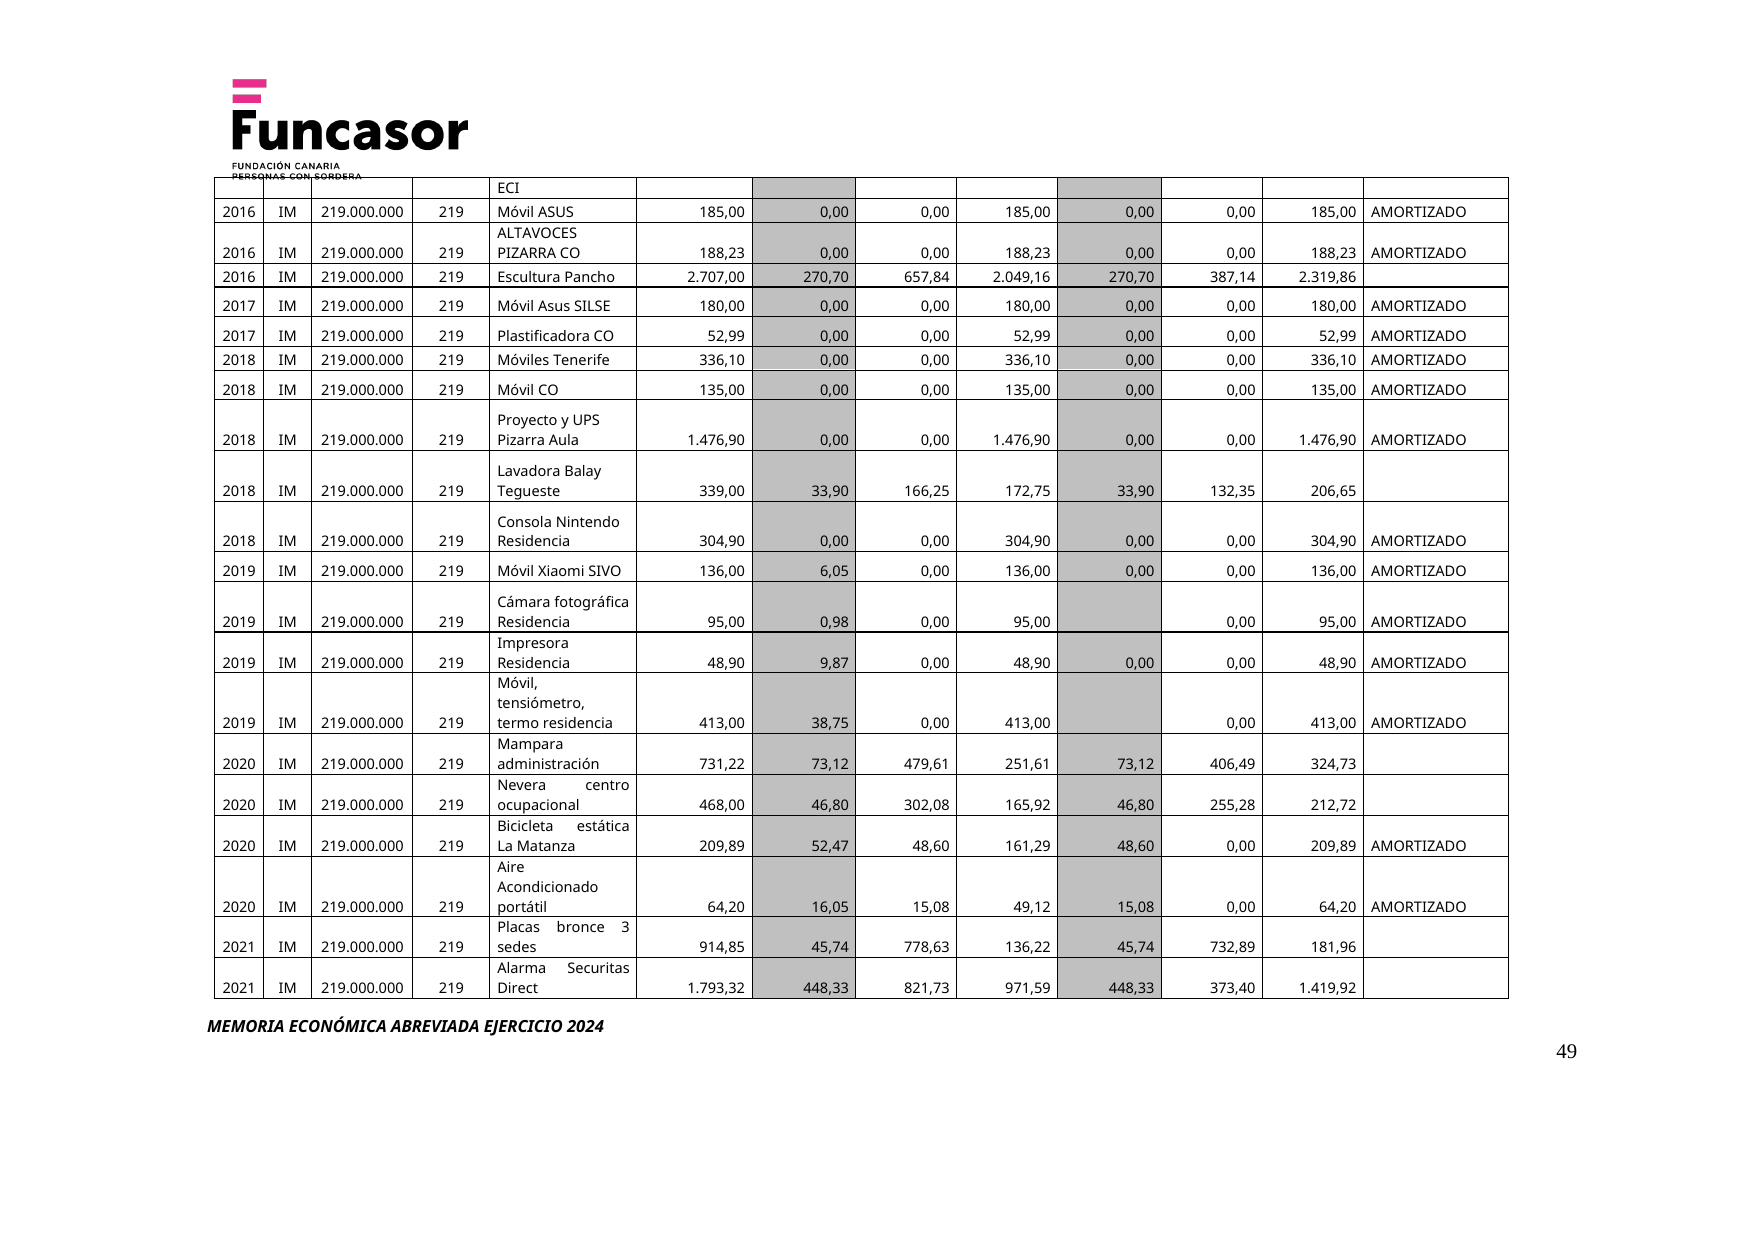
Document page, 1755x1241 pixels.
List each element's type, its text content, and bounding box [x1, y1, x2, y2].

table_cell 219 [413, 199, 489, 222]
table_cell IM [264, 317, 311, 346]
table_cell 2.049,16 [957, 264, 1057, 286]
table_cell 0,98 [753, 582, 855, 631]
table_cell 0,00 [1162, 502, 1262, 551]
table_cell 136,00 [1263, 552, 1363, 581]
table_cell [1162, 178, 1262, 198]
table_cell 336,10 [957, 347, 1057, 369]
table_cell 0,00 [856, 371, 956, 399]
table_cell 135,00 [1263, 371, 1363, 399]
table_cell 219.000.000 [312, 502, 412, 551]
table_cell Móvil Asus SILSE [490, 288, 636, 316]
table_cell 219.000.000 [312, 552, 412, 581]
table_cell 2020 [215, 816, 263, 856]
table_cell 1.476,90 [637, 400, 752, 450]
table_cell 95,00 [637, 582, 752, 631]
table_cell IM [264, 451, 311, 501]
table_cell 0,00 [1058, 502, 1161, 551]
table_cell 219 [413, 502, 489, 551]
table_cell AMORTIZADO [1364, 633, 1508, 672]
table_cell 6,05 [753, 552, 855, 581]
table_cell 2020 [215, 775, 263, 815]
table_cell 0,00 [1162, 582, 1262, 631]
table_cell Aire Acondicionado portátil [490, 857, 636, 916]
table_cell 0,00 [753, 347, 855, 369]
table_cell 219.000.000 [312, 775, 412, 815]
table_cell 0,00 [1162, 633, 1262, 672]
table_cell 73,12 [753, 734, 855, 774]
table_cell IM [264, 347, 311, 369]
table_cell IM [264, 223, 311, 263]
table_cell 9,87 [753, 633, 855, 672]
table_cell 0,00 [1058, 347, 1161, 369]
table_cell 15,08 [856, 857, 956, 916]
table_cell 219 [413, 816, 489, 856]
table_cell IM [264, 582, 311, 631]
table_cell [1364, 734, 1508, 774]
table_cell 2021 [215, 958, 263, 998]
table_cell 95,00 [1263, 582, 1363, 631]
table_cell 219.000.000 [312, 633, 412, 672]
table_cell 0,00 [1162, 673, 1262, 733]
table_cell 185,00 [1263, 199, 1363, 222]
table_cell 219 [413, 582, 489, 631]
table_cell 0,00 [753, 502, 855, 551]
table_cell 0,00 [1058, 371, 1161, 399]
table_cell 1.419,92 [1263, 958, 1363, 998]
table_cell 2017 [215, 288, 263, 316]
table_cell IM [264, 502, 311, 551]
table_cell [1364, 264, 1508, 286]
table_cell 219.000.000 [312, 199, 412, 222]
table_cell [753, 178, 855, 198]
table_cell 219 [413, 317, 489, 346]
table_cell 219.000.000 [312, 451, 412, 501]
table_cell [215, 178, 263, 198]
table_cell [1263, 178, 1363, 198]
table_cell 212,72 [1263, 775, 1363, 815]
table_cell [1364, 775, 1508, 815]
table_cell 2018 [215, 502, 263, 551]
table_cell 1.793,32 [637, 958, 752, 998]
table_cell AMORTIZADO [1364, 223, 1508, 263]
table_cell 2016 [215, 199, 263, 222]
table_cell 0,00 [856, 317, 956, 346]
table_cell 0,00 [753, 288, 855, 316]
table_cell 2020 [215, 857, 263, 916]
table_cell IM [264, 958, 311, 998]
table_cell 336,10 [1263, 347, 1363, 369]
table_cell 166,25 [856, 451, 956, 501]
table_cell 657,84 [856, 264, 956, 286]
table_cell 448,33 [753, 958, 855, 998]
table_cell 219.000.000 [312, 734, 412, 774]
table_cell 33,90 [1058, 451, 1161, 501]
table_cell 778,63 [856, 917, 956, 957]
table_cell Alarma Securitas Direct [490, 958, 636, 998]
table_cell 821,73 [856, 958, 956, 998]
table_cell 219.000.000 [312, 917, 412, 957]
table_cell 172,75 [957, 451, 1057, 501]
table_cell 0,00 [1058, 288, 1161, 316]
table_cell 0,00 [1162, 199, 1262, 222]
table_cell 387,14 [1162, 264, 1262, 286]
table_cell 2020 [215, 734, 263, 774]
table_cell [957, 178, 1057, 198]
table_cell 219.000.000 [312, 317, 412, 346]
table_cell 180,00 [637, 288, 752, 316]
table_cell 1.476,90 [957, 400, 1057, 450]
table_cell 52,99 [957, 317, 1057, 346]
table_cell 2018 [215, 400, 263, 450]
table_cell 219 [413, 223, 489, 263]
table_cell IM [264, 199, 311, 222]
table_cell 48,90 [1263, 633, 1363, 672]
table_cell IM [264, 857, 311, 916]
table_cell IM [264, 775, 311, 815]
table_cell [1058, 582, 1161, 631]
table_cell AMORTIZADO [1364, 816, 1508, 856]
table_cell [413, 178, 489, 198]
table_cell 914,85 [637, 917, 752, 957]
table_cell 1.476,90 [1263, 400, 1363, 450]
table_cell 136,00 [957, 552, 1057, 581]
table_cell 251,61 [957, 734, 1057, 774]
table_cell 413,00 [957, 673, 1057, 733]
table_cell 219.000.000 [312, 816, 412, 856]
table_cell 0,00 [856, 552, 956, 581]
table_cell 188,23 [957, 223, 1057, 263]
table_cell 479,61 [856, 734, 956, 774]
table_cell 52,47 [753, 816, 855, 856]
table_cell 0,00 [753, 371, 855, 399]
table_cell 219 [413, 371, 489, 399]
table_cell 0,00 [856, 288, 956, 316]
table_cell 52,99 [1263, 317, 1363, 346]
table_cell IM [264, 371, 311, 399]
table_cell 0,00 [1162, 552, 1262, 581]
table_cell 2021 [215, 917, 263, 957]
table_cell 219 [413, 552, 489, 581]
table_cell 0,00 [1058, 400, 1161, 450]
table_cell IM [264, 917, 311, 957]
table_cell 64,20 [637, 857, 752, 916]
table_cell 46,80 [1058, 775, 1161, 815]
table_cell Impresora Residencia [490, 633, 636, 672]
table_cell 2019 [215, 582, 263, 631]
table_cell 2018 [215, 347, 263, 369]
table_cell 180,00 [1263, 288, 1363, 316]
table_cell Móvil ASUS [490, 199, 636, 222]
table_cell 971,59 [957, 958, 1057, 998]
table_cell 0,00 [1058, 552, 1161, 581]
table_cell Placas bronce 3 sedes [490, 917, 636, 957]
table_cell 188,23 [1263, 223, 1363, 263]
table_cell 209,89 [1263, 816, 1363, 856]
table_cell 219 [413, 451, 489, 501]
table_cell AMORTIZADO [1364, 673, 1508, 733]
table_cell Plastificadora CO [490, 317, 636, 346]
table_cell 219.000.000 [312, 371, 412, 399]
table_cell 731,22 [637, 734, 752, 774]
table_cell 219 [413, 857, 489, 916]
table_cell 135,00 [957, 371, 1057, 399]
table_cell [856, 178, 956, 198]
table_cell ECI [490, 178, 636, 198]
table_cell 0,00 [856, 502, 956, 551]
table_cell Escultura Pancho [490, 264, 636, 286]
table_cell 48,60 [1058, 816, 1161, 856]
table_cell IM [264, 734, 311, 774]
table_cell 52,99 [637, 317, 752, 346]
table_cell 0,00 [856, 223, 956, 263]
table_cell 48,90 [637, 633, 752, 672]
table_cell Nevera centro ocupacional [490, 775, 636, 815]
table_cell 304,90 [637, 502, 752, 551]
table_cell 185,00 [637, 199, 752, 222]
table_cell Cámara fotográfica Residencia [490, 582, 636, 631]
table_cell Móvil Xiaomi SIVO [490, 552, 636, 581]
table_cell 73,12 [1058, 734, 1161, 774]
table_cell 219.000.000 [312, 223, 412, 263]
table_cell IM [264, 816, 311, 856]
table_cell Móviles Tenerife [490, 347, 636, 369]
table_cell 0,00 [1058, 317, 1161, 346]
table_cell 219 [413, 264, 489, 286]
table_cell 219.000.000 [312, 673, 412, 733]
table_cell 304,90 [1263, 502, 1363, 551]
table_cell 185,00 [957, 199, 1057, 222]
table_cell 0,00 [856, 633, 956, 672]
table_cell AMORTIZADO [1364, 347, 1508, 369]
table_cell 219.000.000 [312, 288, 412, 316]
table_cell 181,96 [1263, 917, 1363, 957]
table_cell 339,00 [637, 451, 752, 501]
table_cell 219 [413, 347, 489, 369]
table_cell 448,33 [1058, 958, 1161, 998]
table_cell 302,08 [856, 775, 956, 815]
table_cell 0,00 [753, 400, 855, 450]
table_cell 219.000.000 [312, 582, 412, 631]
table_cell 0,00 [753, 199, 855, 222]
table_cell 45,74 [753, 917, 855, 957]
table_cell 732,89 [1162, 917, 1262, 957]
table_cell 0,00 [1162, 857, 1262, 916]
table_cell 219 [413, 633, 489, 672]
table_cell AMORTIZADO [1364, 199, 1508, 222]
table_cell [312, 178, 412, 198]
table_cell [1364, 451, 1508, 501]
table_cell [1364, 917, 1508, 957]
table_cell 15,08 [1058, 857, 1161, 916]
table_cell 304,90 [957, 502, 1057, 551]
table_cell 49,12 [957, 857, 1057, 916]
table_cell Bicicleta estática La Matanza [490, 816, 636, 856]
table_cell 0,00 [1162, 816, 1262, 856]
table_cell 0,00 [1162, 400, 1262, 450]
table_cell AMORTIZADO [1364, 582, 1508, 631]
table_cell IM [264, 673, 311, 733]
table_cell 373,40 [1162, 958, 1262, 998]
table_cell IM [264, 552, 311, 581]
table_cell 209,89 [637, 816, 752, 856]
table_cell 219 [413, 734, 489, 774]
table_cell 48,60 [856, 816, 956, 856]
table_cell 2019 [215, 673, 263, 733]
table_cell 2016 [215, 264, 263, 286]
table_cell 16,05 [753, 857, 855, 916]
table_cell [264, 178, 311, 198]
table_cell 165,92 [957, 775, 1057, 815]
table_cell [1364, 958, 1508, 998]
table_cell 219 [413, 917, 489, 957]
table_cell 413,00 [637, 673, 752, 733]
table_cell 219 [413, 673, 489, 733]
table_cell 413,00 [1263, 673, 1363, 733]
table_cell 468,00 [637, 775, 752, 815]
table_cell 95,00 [957, 582, 1057, 631]
table_cell 64,20 [1263, 857, 1363, 916]
table_cell 136,00 [637, 552, 752, 581]
table_cell 0,00 [1058, 633, 1161, 672]
table_cell 0,00 [1058, 199, 1161, 222]
table_cell 33,90 [753, 451, 855, 501]
table_cell 0,00 [856, 400, 956, 450]
table_cell 0,00 [1162, 223, 1262, 263]
table_cell 45,74 [1058, 917, 1161, 957]
table_cell AMORTIZADO [1364, 502, 1508, 551]
table_cell 2.707,00 [637, 264, 752, 286]
table_cell 336,10 [637, 347, 752, 369]
table_cell 219.000.000 [312, 400, 412, 450]
table_cell Lavadora Balay Tegueste [490, 451, 636, 501]
table_cell Móvil, tensiómetro, termo residencia [490, 673, 636, 733]
table_cell 0,00 [1162, 288, 1262, 316]
table_cell 0,00 [1162, 317, 1262, 346]
table_cell 219.000.000 [312, 347, 412, 369]
table_cell 2.319,86 [1263, 264, 1363, 286]
table_cell 0,00 [753, 317, 855, 346]
table_cell AMORTIZADO [1364, 371, 1508, 399]
table_cell 0,00 [856, 673, 956, 733]
table_cell 136,22 [957, 917, 1057, 957]
table_cell 270,70 [1058, 264, 1161, 286]
table_cell 206,65 [1263, 451, 1363, 501]
table_cell Móvil CO [490, 371, 636, 399]
table_cell AMORTIZADO [1364, 317, 1508, 346]
table_cell 255,28 [1162, 775, 1262, 815]
table_cell 219 [413, 958, 489, 998]
table_cell 0,00 [753, 223, 855, 263]
table_cell 0,00 [856, 582, 956, 631]
table_cell [637, 178, 752, 198]
table_cell IM [264, 288, 311, 316]
table_cell 46,80 [753, 775, 855, 815]
table_cell 2018 [215, 451, 263, 501]
table_cell 219 [413, 775, 489, 815]
table_cell 2018 [215, 371, 263, 399]
table_cell 0,00 [856, 347, 956, 369]
table_cell IM [264, 633, 311, 672]
table_cell 219.000.000 [312, 857, 412, 916]
table_cell [1058, 178, 1161, 198]
table_cell AMORTIZADO [1364, 288, 1508, 316]
table_cell 2019 [215, 552, 263, 581]
table_cell 135,00 [637, 371, 752, 399]
table_cell IM [264, 400, 311, 450]
table_cell AMORTIZADO [1364, 552, 1508, 581]
table_cell 188,23 [637, 223, 752, 263]
table_cell 48,90 [957, 633, 1057, 672]
table_cell 219.000.000 [312, 264, 412, 286]
table_cell 161,29 [957, 816, 1057, 856]
table_cell [1058, 673, 1161, 733]
table_cell 406,49 [1162, 734, 1262, 774]
table_cell 0,00 [856, 199, 956, 222]
table_cell 0,00 [1162, 347, 1262, 369]
table_cell ALTAVOCES PIZARRA CO [490, 223, 636, 263]
table_cell 270,70 [753, 264, 855, 286]
table_cell [1364, 178, 1508, 198]
table_cell 219.000.000 [312, 958, 412, 998]
table_cell AMORTIZADO [1364, 400, 1508, 450]
table_cell 0,00 [1162, 371, 1262, 399]
table_cell Consola Nintendo Residencia [490, 502, 636, 551]
table_cell 2017 [215, 317, 263, 346]
table_cell 219 [413, 288, 489, 316]
table_cell 0,00 [1058, 223, 1161, 263]
table_cell IM [264, 264, 311, 286]
table_cell 180,00 [957, 288, 1057, 316]
table_cell AMORTIZADO [1364, 857, 1508, 916]
table_cell 219 [413, 400, 489, 450]
table_cell Mampara administración [490, 734, 636, 774]
table_cell 2016 [215, 223, 263, 263]
table_cell 2019 [215, 633, 263, 672]
table_cell 38,75 [753, 673, 855, 733]
table_cell 324,73 [1263, 734, 1363, 774]
table_cell Proyecto y UPS Pizarra Aula [490, 400, 636, 450]
table_cell 132,35 [1162, 451, 1262, 501]
